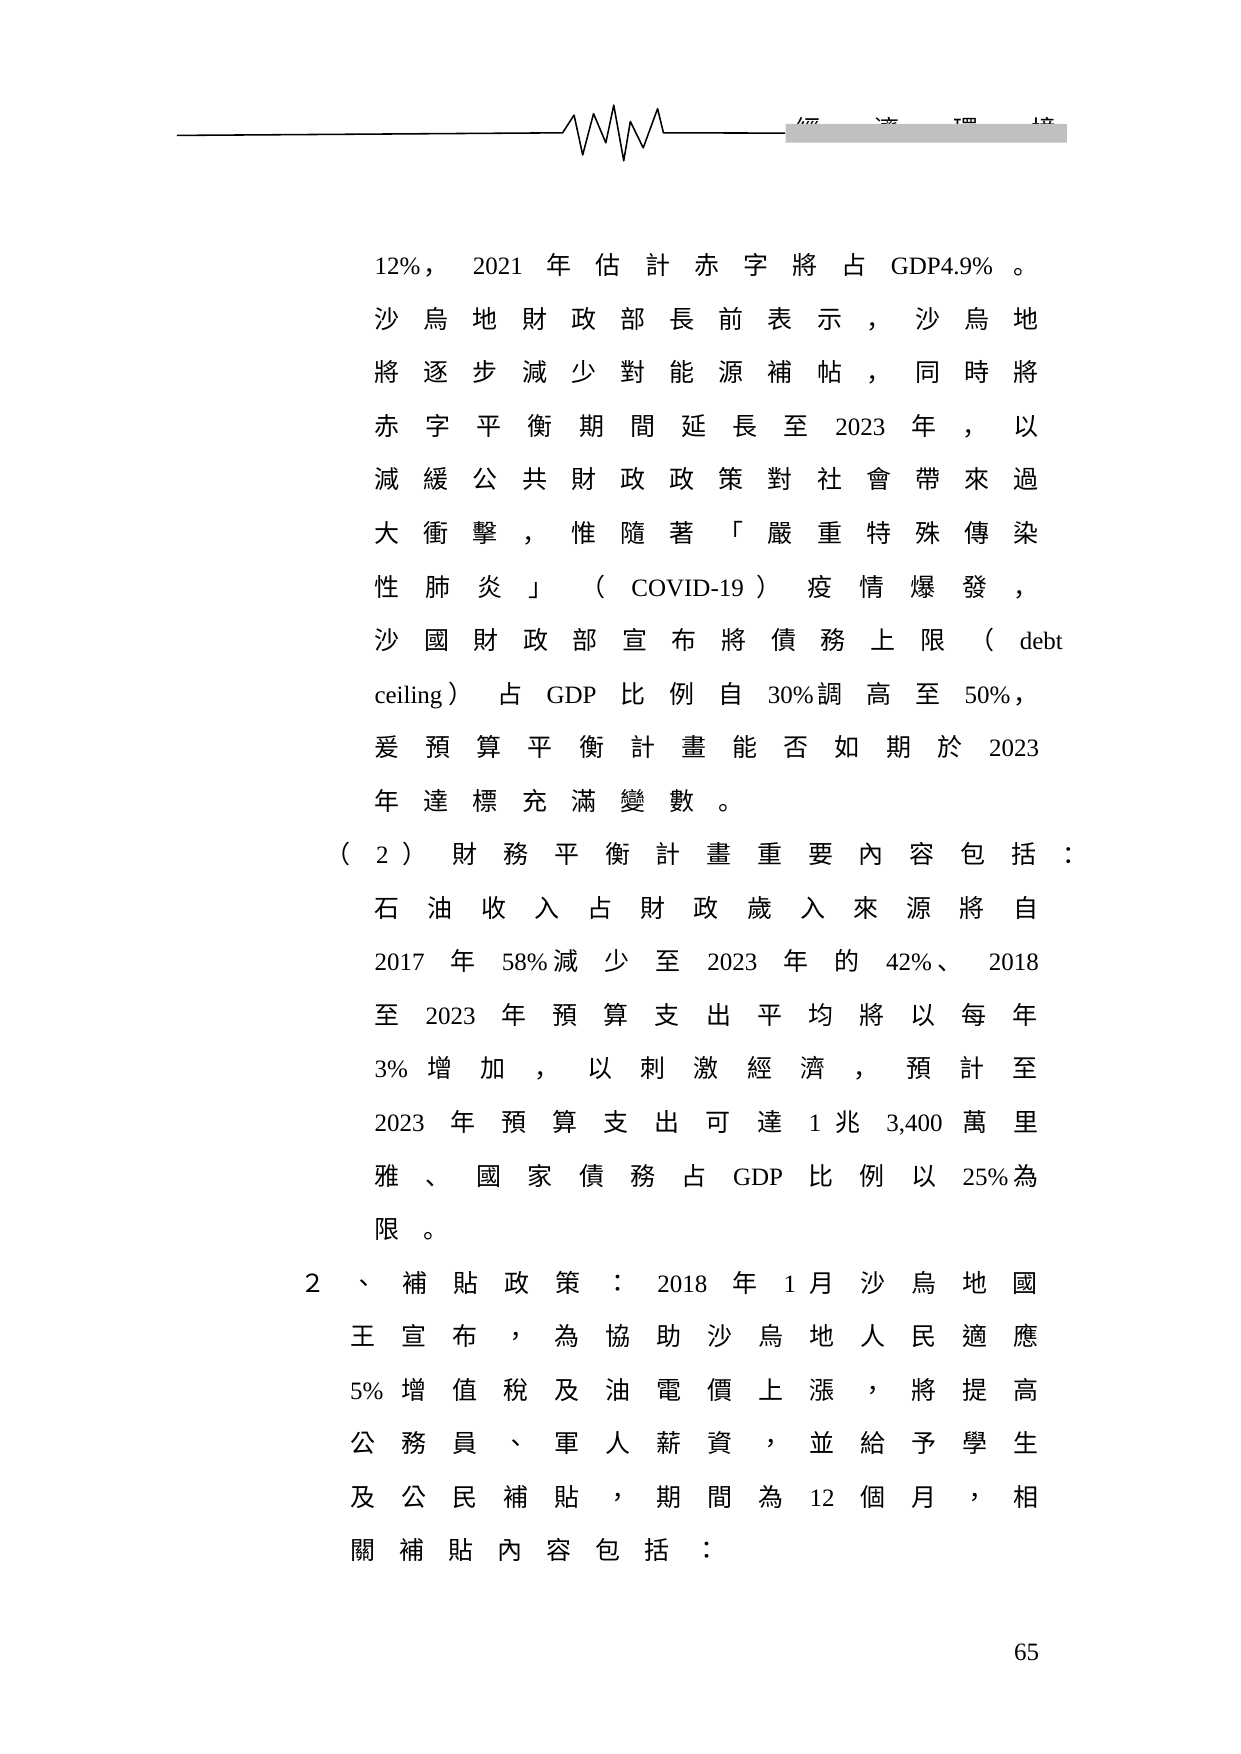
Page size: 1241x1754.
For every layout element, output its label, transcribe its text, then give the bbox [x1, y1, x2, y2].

text 12%，2021年估計赤字將占GDP4.9%。沙烏地財政部長前表示，沙烏地將逐步減少對能源補帖，同時將赤字平衡期間延長至2023年，以減緩公共財政政策對社會帶來過大衝擊，惟隨著「嚴重特殊傳染性肺炎」（COVID-19）疫情爆發，沙國財政部宣布將債務上限（debt ceiling）占GDP比例自30%調高至50%，爰預算平衡計畫能否如期於2023年達標充滿變數。 [301, 237, 1063, 826]
text ２、補貼政策：2018年1月沙烏地國王宣布，為協助沙烏地人民適應5%增值稅及油電價上漲，將提高公務員、軍人薪資，並給予學生及公民補貼，期間為12個月，相關補貼內容包括： [276, 1254, 1063, 1576]
text （2）財務平衡計畫重要內容包括：石油收入占財政歲入來源將自2017年58%減少至2023年的42%、2018至2023年預算支出平均將以每年3%增加，以刺激經濟，預計至2023年預算支出可達1兆3,400萬里雅、國家債務占GDP比例以25%為限。 [301, 826, 1063, 1254]
